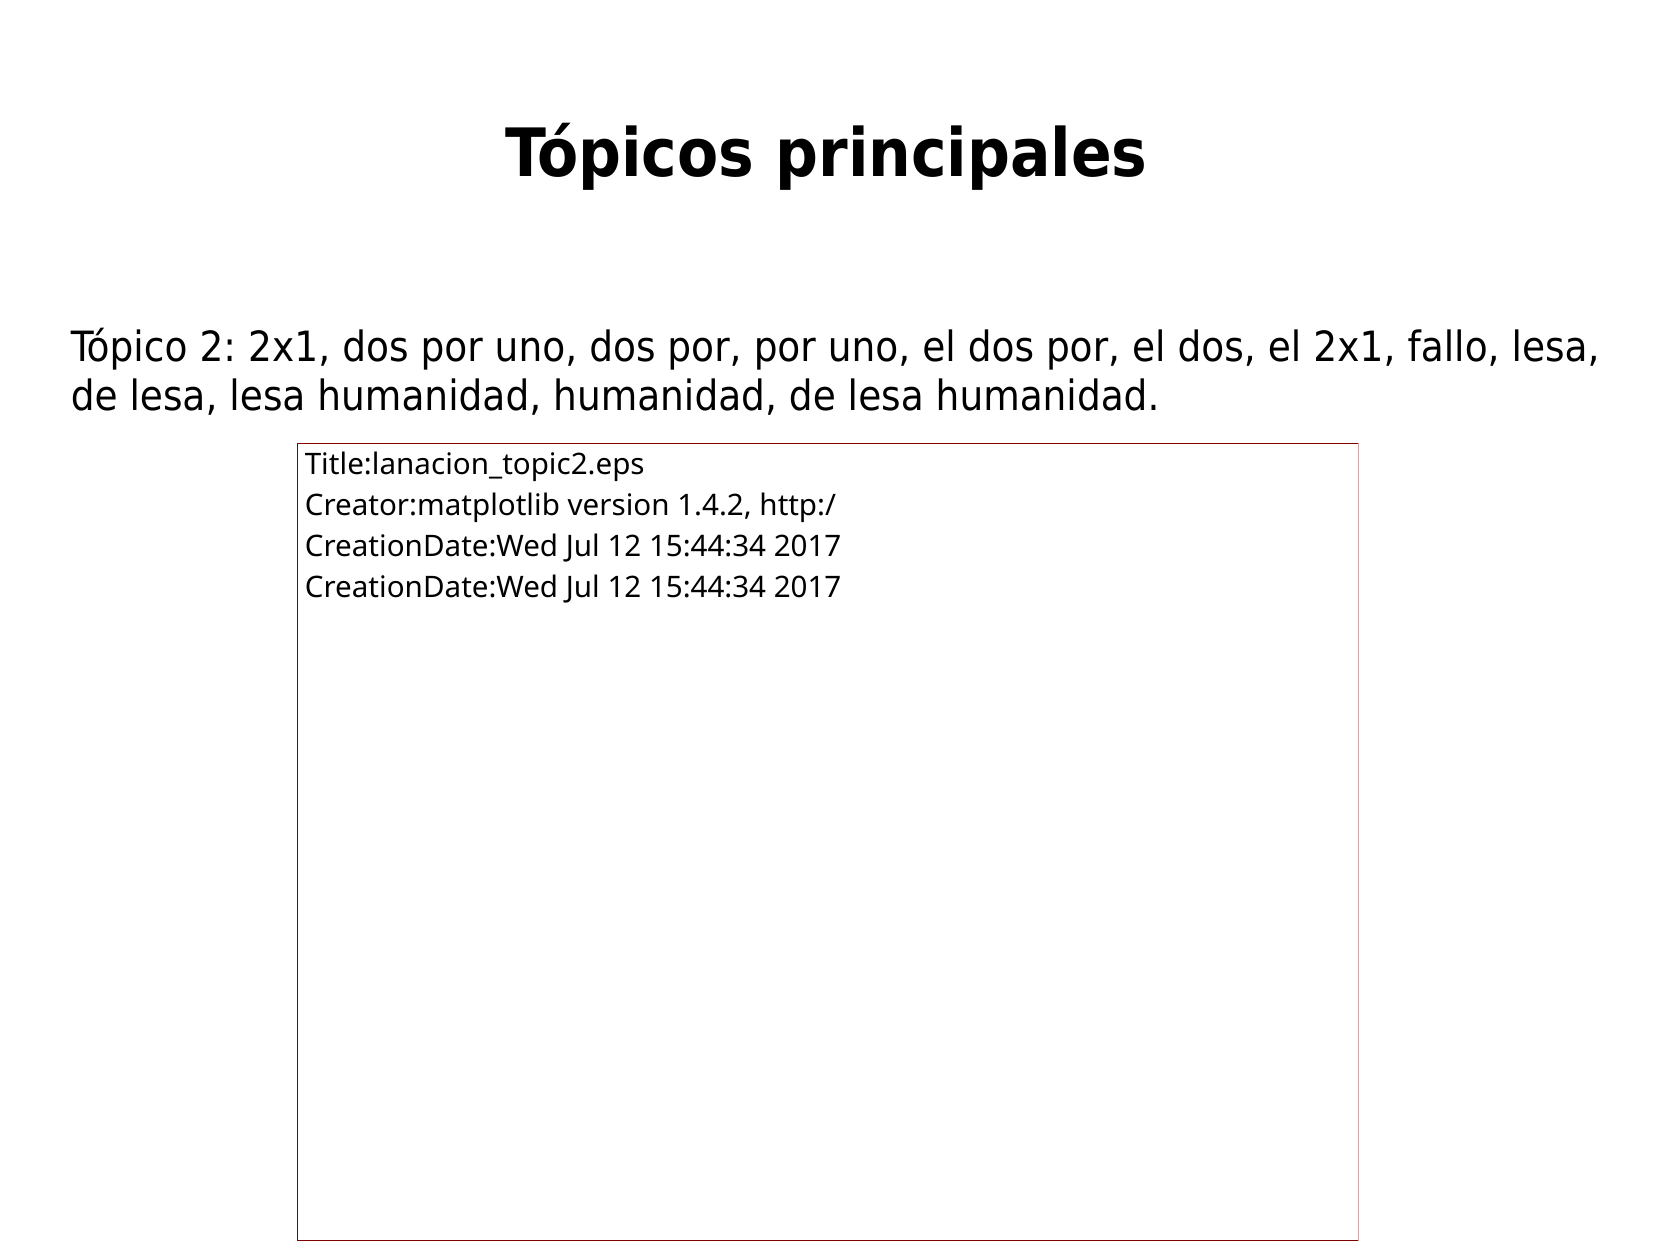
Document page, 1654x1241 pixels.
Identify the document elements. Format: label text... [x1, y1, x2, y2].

text_box Tópico 2: 2x1, dos por uno, dos por, por uno, el dos por, el dos, el 2x1, fallo, lesa, de lesa, lesa humanidad, humanidad, de lesa humanidad. [55, 315, 1654, 478]
title Tópicos principales [82, 49, 1571, 257]
picture [295, 441, 1359, 1241]
